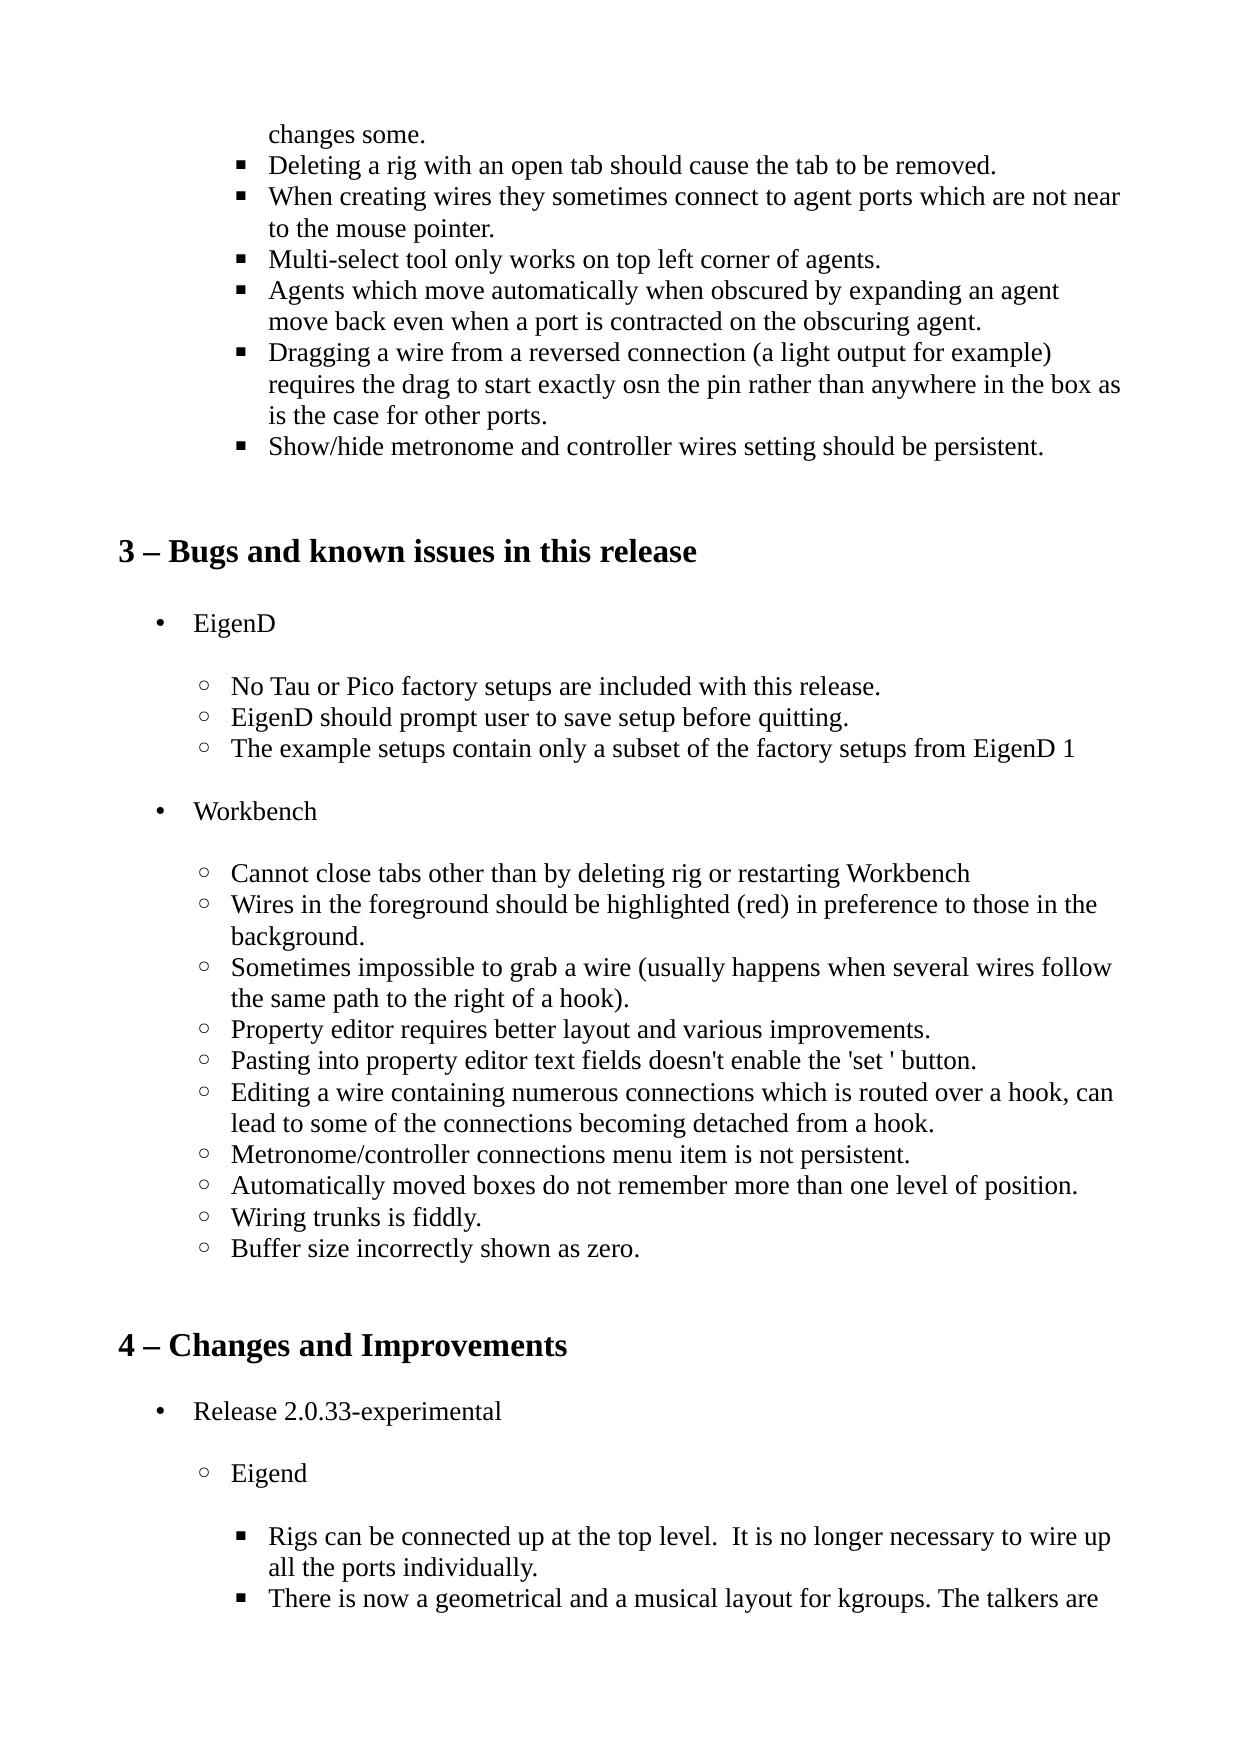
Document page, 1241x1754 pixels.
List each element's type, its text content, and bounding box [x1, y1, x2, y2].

list Buffer size incorrectly shown as zero. [193, 1232, 1122, 1263]
list Dragging a wire from a reversed connection (a light output for example) requires the drag to start exactly osn the pin rather than anywhere in the box as is the case for other ports. [231, 337, 1122, 430]
list No Tau or Pico factory setups are included with this release. [193, 670, 1122, 701]
list changes some. [231, 118, 1122, 149]
list Rigs can be connected up at the top level. It is no longer necessary to wire up all the ports individually. [231, 1520, 1122, 1582]
list Cannot close tabs other than by deleting rig or restarting Workbench [193, 857, 1122, 888]
list Wires in the foreground should be highlighted (red) in preference to those in the background. [193, 888, 1122, 951]
list EigenD should prompt user to save setup before quitting. [193, 701, 1122, 732]
list EigenD [156, 607, 1122, 639]
list Show/hide metronome and controller wires setting should be persistent. [231, 430, 1122, 461]
list Editing a wire containing numerous connections which is routed over a hook, can lead to some of the connections becoming detached from a hook. [193, 1076, 1122, 1138]
text 4 – Changes and Improvements [118, 1325, 1122, 1364]
list Wiring trunks is fiddly. [193, 1201, 1122, 1232]
list Pasting into property editor text fields doesn't enable the 'set ' button. [193, 1044, 1122, 1076]
list Property editor requires better layout and various improvements. [193, 1013, 1122, 1044]
list There is now a geometrical and a musical layout for kgroups. The talkers are [231, 1582, 1122, 1613]
list Release 2.0.33-experimental [156, 1395, 1122, 1426]
text 3 – Bugs and known issues in this release [118, 531, 1122, 569]
list Multi-select tool only works on top left corner of agents. [231, 243, 1122, 274]
list When creating wires they sometimes connect to agent ports which are not near to the mouse pointer. [231, 181, 1122, 243]
list Automatically moved boxes do not remember more than one level of position. [193, 1169, 1122, 1201]
list Deleting a rig with an open tab should cause the tab to be removed. [231, 149, 1122, 181]
list Eigend [193, 1457, 1122, 1488]
list The example setups contain only a subset of the factory setups from EigenD 1 [193, 732, 1122, 764]
list Sometimes impossible to grab a wire (usually happens when several wires follow the same path to the right of a hook). [193, 951, 1122, 1013]
list Metronome/controller connections menu item is not persistent. [193, 1138, 1122, 1169]
list Workbench [156, 795, 1122, 826]
list Agents which move automatically when obscured by expanding an agent move back even when a port is contracted on the obscuring agent. [231, 274, 1122, 337]
